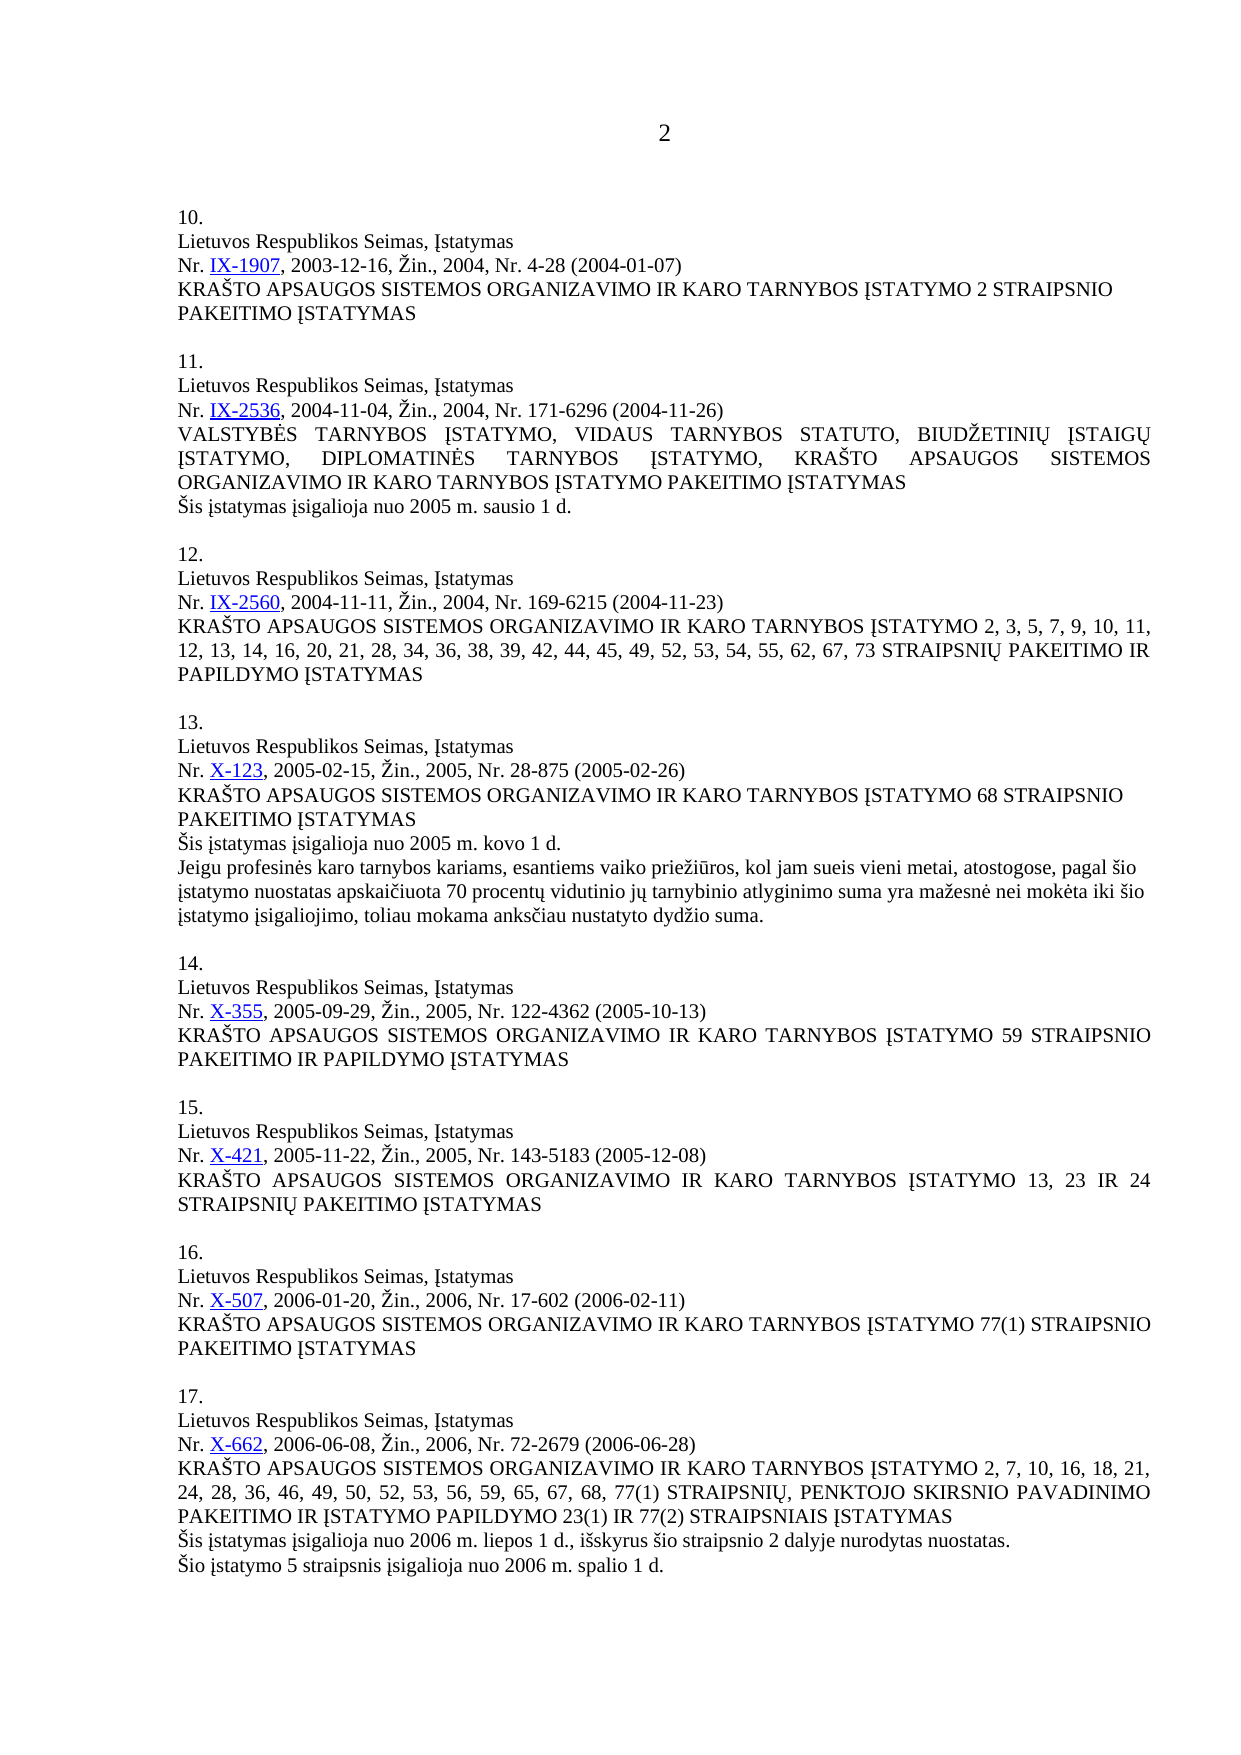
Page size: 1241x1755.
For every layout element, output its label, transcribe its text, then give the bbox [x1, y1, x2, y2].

text Lietuvos Respublikos Seimas, Įstatymas [177, 373, 1152, 397]
text Jeigu profesinės karo tarnybos kariams, esantiems vaiko priežiūros, kol jam sueis vieni metai, atostogose, pagal šio įstatymo nuostatas apskaičiuota 70 procentų vidutinio jų tarnybinio atlyginimo suma yra mažesnė nei mokėta iki šio įstatymo įsigaliojimo, toliau mokama anksčiau nustatyto dydžio suma. [177, 855, 1152, 927]
text Lietuvos Respublikos Seimas, Įstatymas [177, 1119, 1152, 1143]
text Nr. X-355, 2005-09-29, Žin., 2005, Nr. 122-4362 (2005-10-13) [177, 999, 1152, 1023]
text KRAŠTO APSAUGOS SISTEMOS ORGANIZAVIMO IR KARO TARNYBOS ĮSTATYMO 59 STRAIPSNIO PAKEITIMO IR PAPILDYMO ĮSTATYMAS [177, 1023, 1152, 1071]
text Lietuvos Respublikos Seimas, Įstatymas [177, 566, 1152, 590]
text 13. [177, 710, 1152, 734]
text Lietuvos Respublikos Seimas, Įstatymas [177, 975, 1152, 999]
text 12. [177, 542, 1152, 566]
text Lietuvos Respublikos Seimas, Įstatymas [177, 734, 1152, 758]
text KRAŠTO APSAUGOS SISTEMOS ORGANIZAVIMO IR KARO TARNYBOS ĮSTATYMO 13, 23 IR 24 STRAIPSNIŲ PAKEITIMO ĮSTATYMAS [177, 1167, 1152, 1216]
text 15. [177, 1095, 1152, 1119]
text 17. [177, 1384, 1152, 1408]
text Nr. IX-2536, 2004-11-04, Žin., 2004, Nr. 171-6296 (2004-11-26) [177, 397, 1152, 422]
text Lietuvos Respublikos Seimas, Įstatymas [177, 229, 1152, 253]
text Nr. X-507, 2006-01-20, Žin., 2006, Nr. 17-602 (2006-02-11) [177, 1288, 1152, 1312]
text Šis įstatymas įsigalioja nuo 2005 m. kovo 1 d. [177, 831, 1152, 855]
text KRAŠTO APSAUGOS SISTEMOS ORGANIZAVIMO IR KARO TARNYBOS ĮSTATYMO 77(1) STRAIPSNIO PAKEITIMO ĮSTATYMAS [177, 1312, 1152, 1360]
text Nr. X-421, 2005-11-22, Žin., 2005, Nr. 143-5183 (2005-12-08) [177, 1143, 1152, 1167]
text Šis įstatymas įsigalioja nuo 2006 m. liepos 1 d., išskyrus šio straipsnio 2 dalyje nurodytas nuostatas. [177, 1528, 1152, 1552]
text Nr. IX-1907, 2003-12-16, Žin., 2004, Nr. 4-28 (2004-01-07) [177, 253, 1152, 277]
text Nr. IX-2560, 2004-11-11, Žin., 2004, Nr. 169-6215 (2004-11-23) [177, 590, 1152, 614]
text Lietuvos Respublikos Seimas, Įstatymas [177, 1264, 1152, 1288]
text VALSTYBĖS TARNYBOS ĮSTATYMO, VIDAUS TARNYBOS STATUTO, BIUDŽETINIŲ ĮSTAIGŲ ĮSTATYMO, DIPLOMATINĖS TARNYBOS ĮSTATYMO, KRAŠTO APSAUGOS SISTEMOS ORGANIZAVIMO IR KARO TARNYBOS ĮSTATYMO PAKEITIMO ĮSTATYMAS [177, 422, 1152, 494]
text 14. [177, 951, 1152, 975]
text KRAŠTO APSAUGOS SISTEMOS ORGANIZAVIMO IR KARO TARNYBOS ĮSTATYMO 2, 7, 10, 16, 18, 21, 24, 28, 36, 46, 49, 50, 52, 53, 56, 59, 65, 67, 68, 77(1) STRAIPSNIŲ, PENKTOJO SKIRSNIO PAVADINIMO PAKEITIMO IR ĮSTATYMO PAPILDYMO 23(1) IR 77(2) STRAIPSNIAIS ĮSTATYMAS [177, 1456, 1152, 1528]
text KRAŠTO APSAUGOS SISTEMOS ORGANIZAVIMO IR KARO TARNYBOS ĮSTATYMO 2 STRAIPSNIO PAKEITIMO ĮSTATYMAS [177, 277, 1152, 325]
text Lietuvos Respublikos Seimas, Įstatymas [177, 1408, 1152, 1432]
text 11. [177, 349, 1152, 373]
text 16. [177, 1240, 1152, 1264]
text Nr. X-123, 2005-02-15, Žin., 2005, Nr. 28-875 (2005-02-26) [177, 758, 1152, 782]
text Šis įstatymas įsigalioja nuo 2005 m. sausio 1 d. [177, 494, 1152, 518]
text KRAŠTO APSAUGOS SISTEMOS ORGANIZAVIMO IR KARO TARNYBOS ĮSTATYMO 68 STRAIPSNIO PAKEITIMO ĮSTATYMAS [177, 782, 1152, 831]
text Nr. X-662, 2006-06-08, Žin., 2006, Nr. 72-2679 (2006-06-28) [177, 1432, 1152, 1456]
text Šio įstatymo 5 straipsnis įsigalioja nuo 2006 m. spalio 1 d. [177, 1552, 1152, 1577]
text KRAŠTO APSAUGOS SISTEMOS ORGANIZAVIMO IR KARO TARNYBOS ĮSTATYMO 2, 3, 5, 7, 9, 10, 11, 12, 13, 14, 16, 20, 21, 28, 34, 36, 38, 39, 42, 44, 45, 49, 52, 53, 54, 55, 62, 67, 73 STRAIPSNIŲ PAKEITIMO IR PAPILDYMO ĮSTATYMAS [177, 614, 1152, 686]
text 10. [177, 205, 1152, 229]
